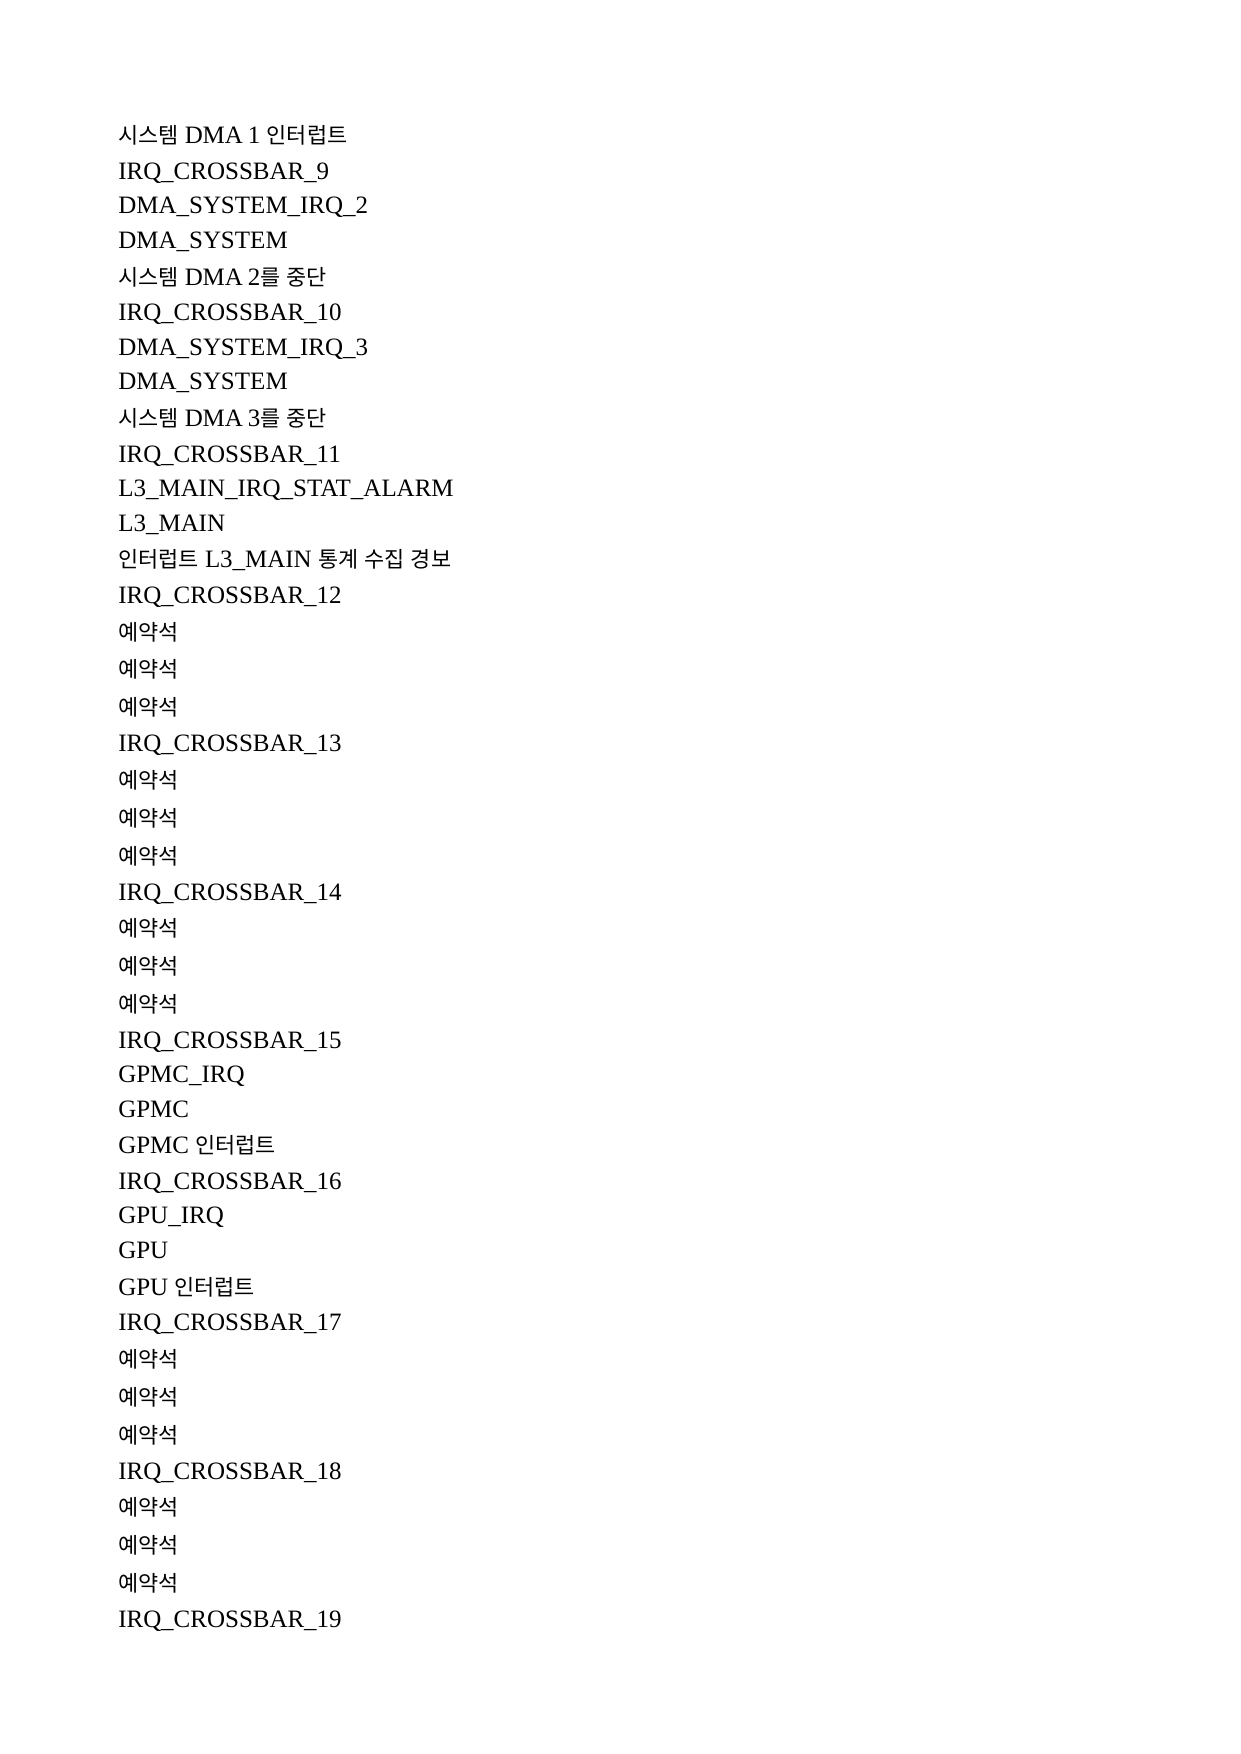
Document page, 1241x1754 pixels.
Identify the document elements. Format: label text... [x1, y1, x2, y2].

text L3_MAIN [118, 508, 1122, 536]
text DMA_SYSTEM_IRQ_3 [118, 332, 1122, 361]
text 예약석 [118, 652, 1122, 684]
text 예약석 [118, 801, 1122, 832]
text 예약석 [118, 1342, 1122, 1374]
text 인터럽트 L3_MAIN 통계 수집 경보 [118, 542, 1122, 574]
text 예약석 [118, 911, 1122, 943]
text GPU_IRQ [118, 1201, 1122, 1229]
text DMA_SYSTEM [118, 366, 1122, 395]
text 시스템 DMA 2를 중단 [118, 259, 1122, 291]
text IRQ_CROSSBAR_18 [118, 1456, 1122, 1484]
text IRQ_CROSSBAR_15 [118, 1025, 1122, 1053]
text IRQ_CROSSBAR_9 [118, 156, 1122, 185]
text 시스템 DMA 1 인터럽트 [118, 118, 1122, 150]
text DMA_SYSTEM_IRQ_2 [118, 191, 1122, 219]
text DMA_SYSTEM [118, 225, 1122, 254]
text 예약석 [118, 690, 1122, 722]
text 예약석 [118, 1566, 1122, 1598]
text 예약석 [118, 1528, 1122, 1560]
text IRQ_CROSSBAR_12 [118, 580, 1122, 609]
text IRQ_CROSSBAR_13 [118, 728, 1122, 757]
text 예약석 [118, 763, 1122, 794]
text IRQ_CROSSBAR_14 [118, 877, 1122, 905]
text IRQ_CROSSBAR_17 [118, 1307, 1122, 1336]
text 예약석 [118, 949, 1122, 981]
text GPMC [118, 1094, 1122, 1122]
text 예약석 [118, 1490, 1122, 1522]
text L3_MAIN_IRQ_STAT_ALARM [118, 473, 1122, 502]
text IRQ_CROSSBAR_19 [118, 1604, 1122, 1633]
text 예약석 [118, 987, 1122, 1018]
text 예약석 [118, 1380, 1122, 1412]
text GPMC_IRQ [118, 1059, 1122, 1088]
text IRQ_CROSSBAR_16 [118, 1166, 1122, 1195]
text 예약석 [118, 839, 1122, 870]
text IRQ_CROSSBAR_10 [118, 297, 1122, 326]
text GPU [118, 1235, 1122, 1264]
text IRQ_CROSSBAR_11 [118, 439, 1122, 467]
text 시스템 DMA 3를 중단 [118, 401, 1122, 432]
text 예약석 [118, 1418, 1122, 1449]
text GPMC 인터럽트 [118, 1128, 1122, 1160]
text GPU 인터럽트 [118, 1269, 1122, 1301]
text 예약석 [118, 614, 1122, 646]
